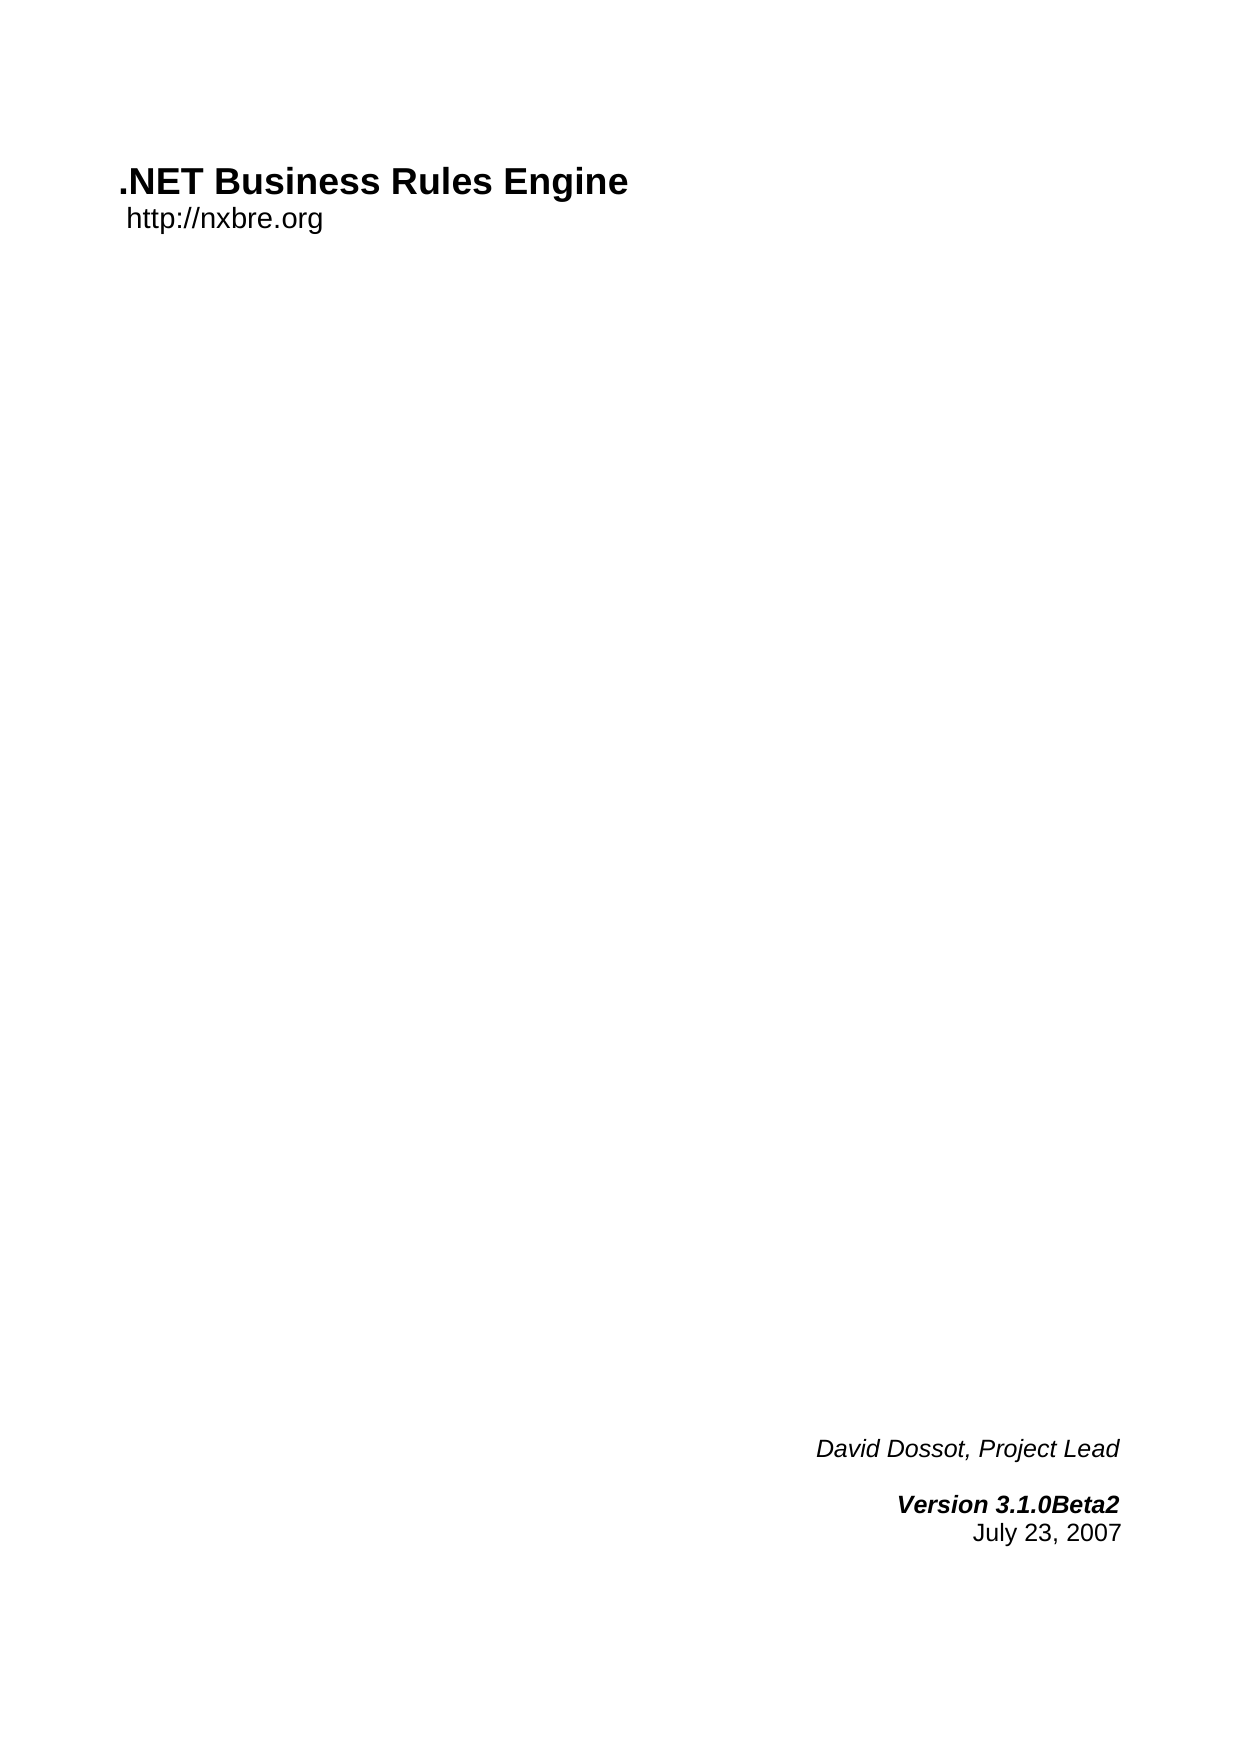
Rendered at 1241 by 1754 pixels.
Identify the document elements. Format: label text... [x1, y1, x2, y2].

text .NET Business Rules Engine [118, 160, 1122, 202]
text Version 3.1.0Beta2 [118, 1491, 1122, 1519]
text July 23, 2007 [118, 1519, 1122, 1547]
text http://nxbre.org [118, 202, 1122, 235]
text David Dossot, Project Lead [118, 1435, 1122, 1463]
